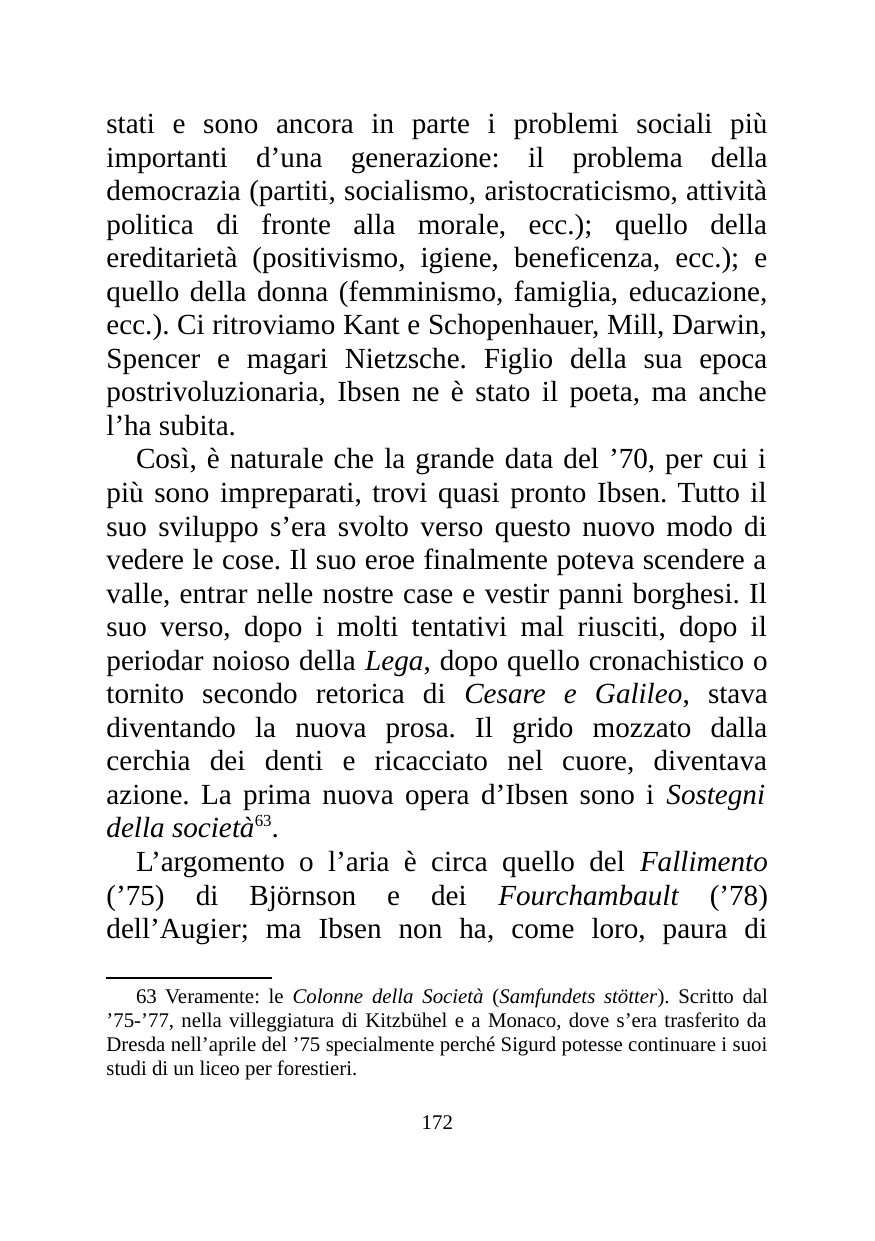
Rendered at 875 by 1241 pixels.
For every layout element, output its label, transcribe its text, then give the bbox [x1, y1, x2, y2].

text Così, è naturale che la grande data del ’70, per cui i più sono impreparati, trovi quasi pronto Ibsen. Tutto il suo sviluppo s’era svolto verso questo nuovo modo di vedere le cose. Il suo eroe finalmente poteva scendere a valle, entrar nelle nostre case e vestir panni borghesi. Il suo verso, dopo i molti tentativi mal riusciti, dopo il periodar noioso della Lega, dopo quello cronachistico o tornito secondo retorica di Cesare e Galileo, stava diventando la nuova prosa. Il grido mozzato dalla cerchia dei denti e ricacciato nel cuore, diventava azione. La prima nuova opera d’Ibsen sono i Sostegni della società. [106, 442, 768, 844]
text Veramente: le Colonne della Società (Samfundets stötter). Scritto dal ’75-’77, nella villeggiatura di Kitzbühel e a Monaco, dove s’era trasferito da Dresda nell’aprile del ’75 specialmente perché Sigurd potesse continuare i suoi studi di un liceo per forestieri. [106, 984, 768, 1080]
text stati e sono ancora in parte i problemi sociali più importanti d’una generazione: il problema della democrazia (partiti, socialismo, aristocraticismo, attività politica di fronte alla morale, ecc.); quello della ereditarietà (positivismo, igiene, beneficenza, ecc.); e quello della donna (femminismo, famiglia, educazione, ecc.). Ci ritroviamo Kant e Schopenhauer, Mill, Darwin, Spencer e magari Nietzsche. Figlio della sua epoca postrivoluzionaria, Ibsen ne è stato il poeta, ma anche l’ha subita. [106, 106, 768, 442]
text L’argomento o l’aria è circa quello del Fallimento (’75) di Björnson e dei Fourchambault (’78) dell’Augier; ma Ibsen non ha, come loro, paura di [106, 844, 768, 945]
